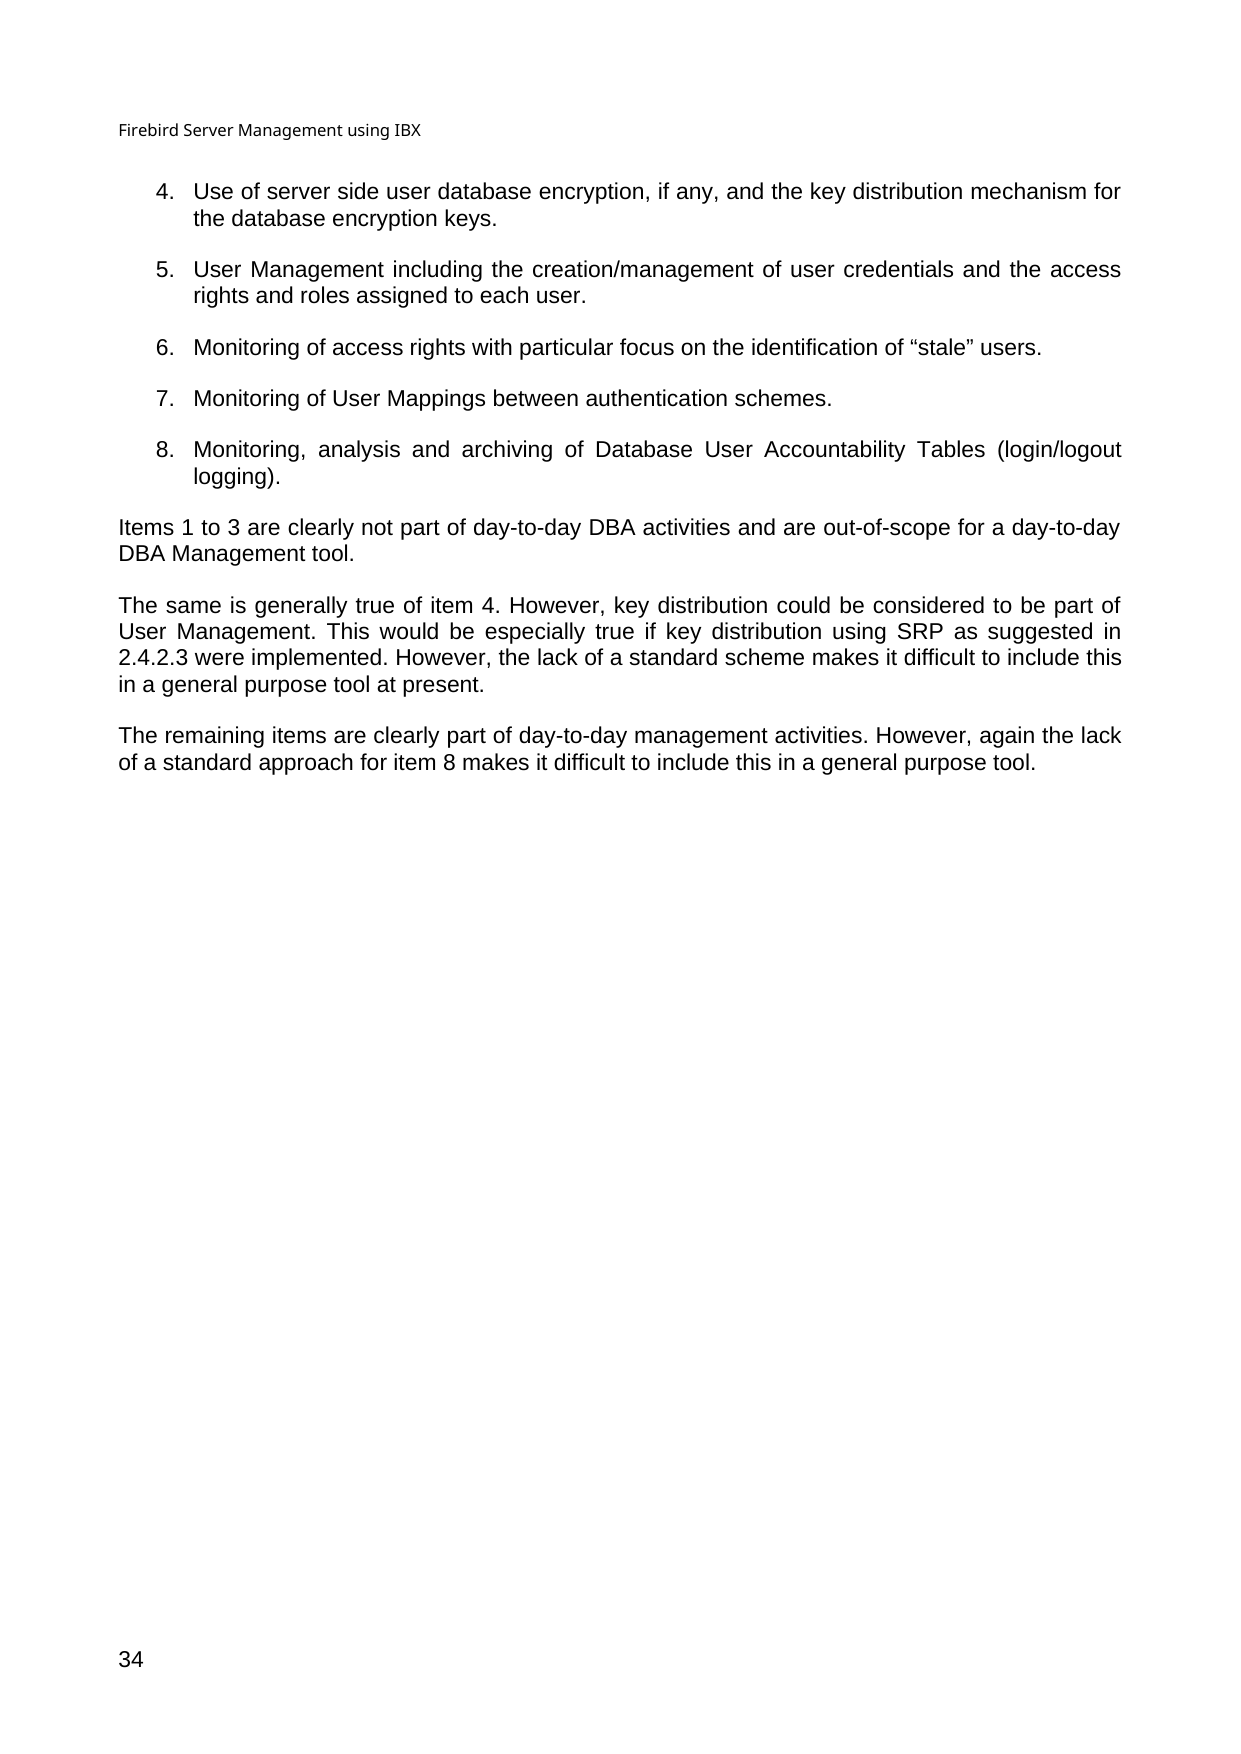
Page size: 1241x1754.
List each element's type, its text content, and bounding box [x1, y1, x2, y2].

list Monitoring of access rights with particular focus on the identification of “stale” users. [156, 333, 1122, 360]
list Monitoring of User Mappings between authentication schemes. [156, 385, 1122, 411]
text The remaining items are clearly part of day-to-day management activities. However, again the lack of a standard approach for item 8 makes it difficult to include this in a general purpose tool. [118, 722, 1122, 775]
list Monitoring, analysis and archiving of Database User Accountability Tables (login/logout logging). [156, 436, 1122, 489]
text Items 1 to 3 are clearly not part of day-to-day DBA activities and are out-of-scope for a day-to-day DBA Management tool. [118, 514, 1122, 567]
list User Management including the creation/management of user credentials and the access rights and roles assigned to each user. [156, 256, 1122, 308]
list Use of server side user database encryption, if any, and the key distribution mechanism for the database encryption keys. [156, 178, 1122, 231]
text The same is generally true of item 4. However, key distribution could be considered to be part of User Management. This would be especially true if key distribution using SRP as suggested in 2.4.2.3 were implemented. However, the lack of a standard scheme makes it difficult to include this in a general purpose tool at present. [118, 592, 1122, 697]
